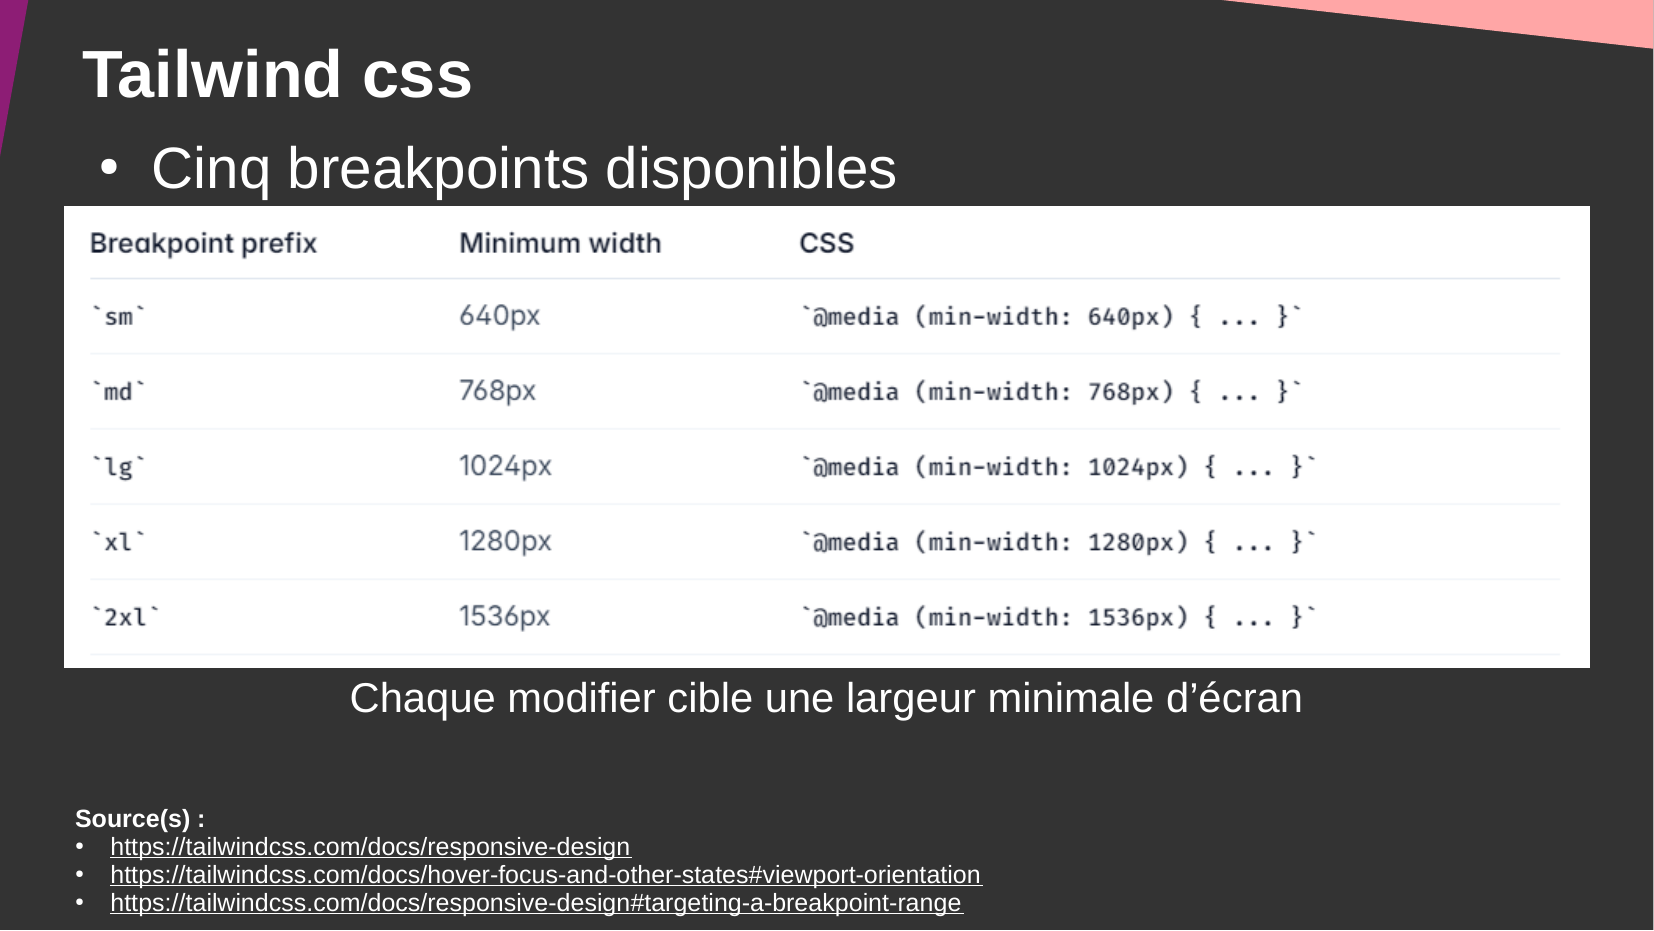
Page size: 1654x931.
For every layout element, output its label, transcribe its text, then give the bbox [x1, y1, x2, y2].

text_box Source(s) : https://tailwindcss.com/docs/responsive-design https://tailwindcss.com/docs/hover-focus-and-other-states#viewport-orientation https://tailwindcss.com/docs/responsive-design#targeting-a-breakpoint-range [60, 797, 1546, 925]
text_box [0, 0, 29, 157]
picture [64, 206, 1590, 668]
text_box Chaque modifier cible une largeur minimale d’écran [253, 667, 1400, 745]
title Tailwind css [82, 37, 1571, 122]
text_box [1221, 0, 1654, 49]
list Cinq breakpoints disponibles [80, 135, 1605, 213]
